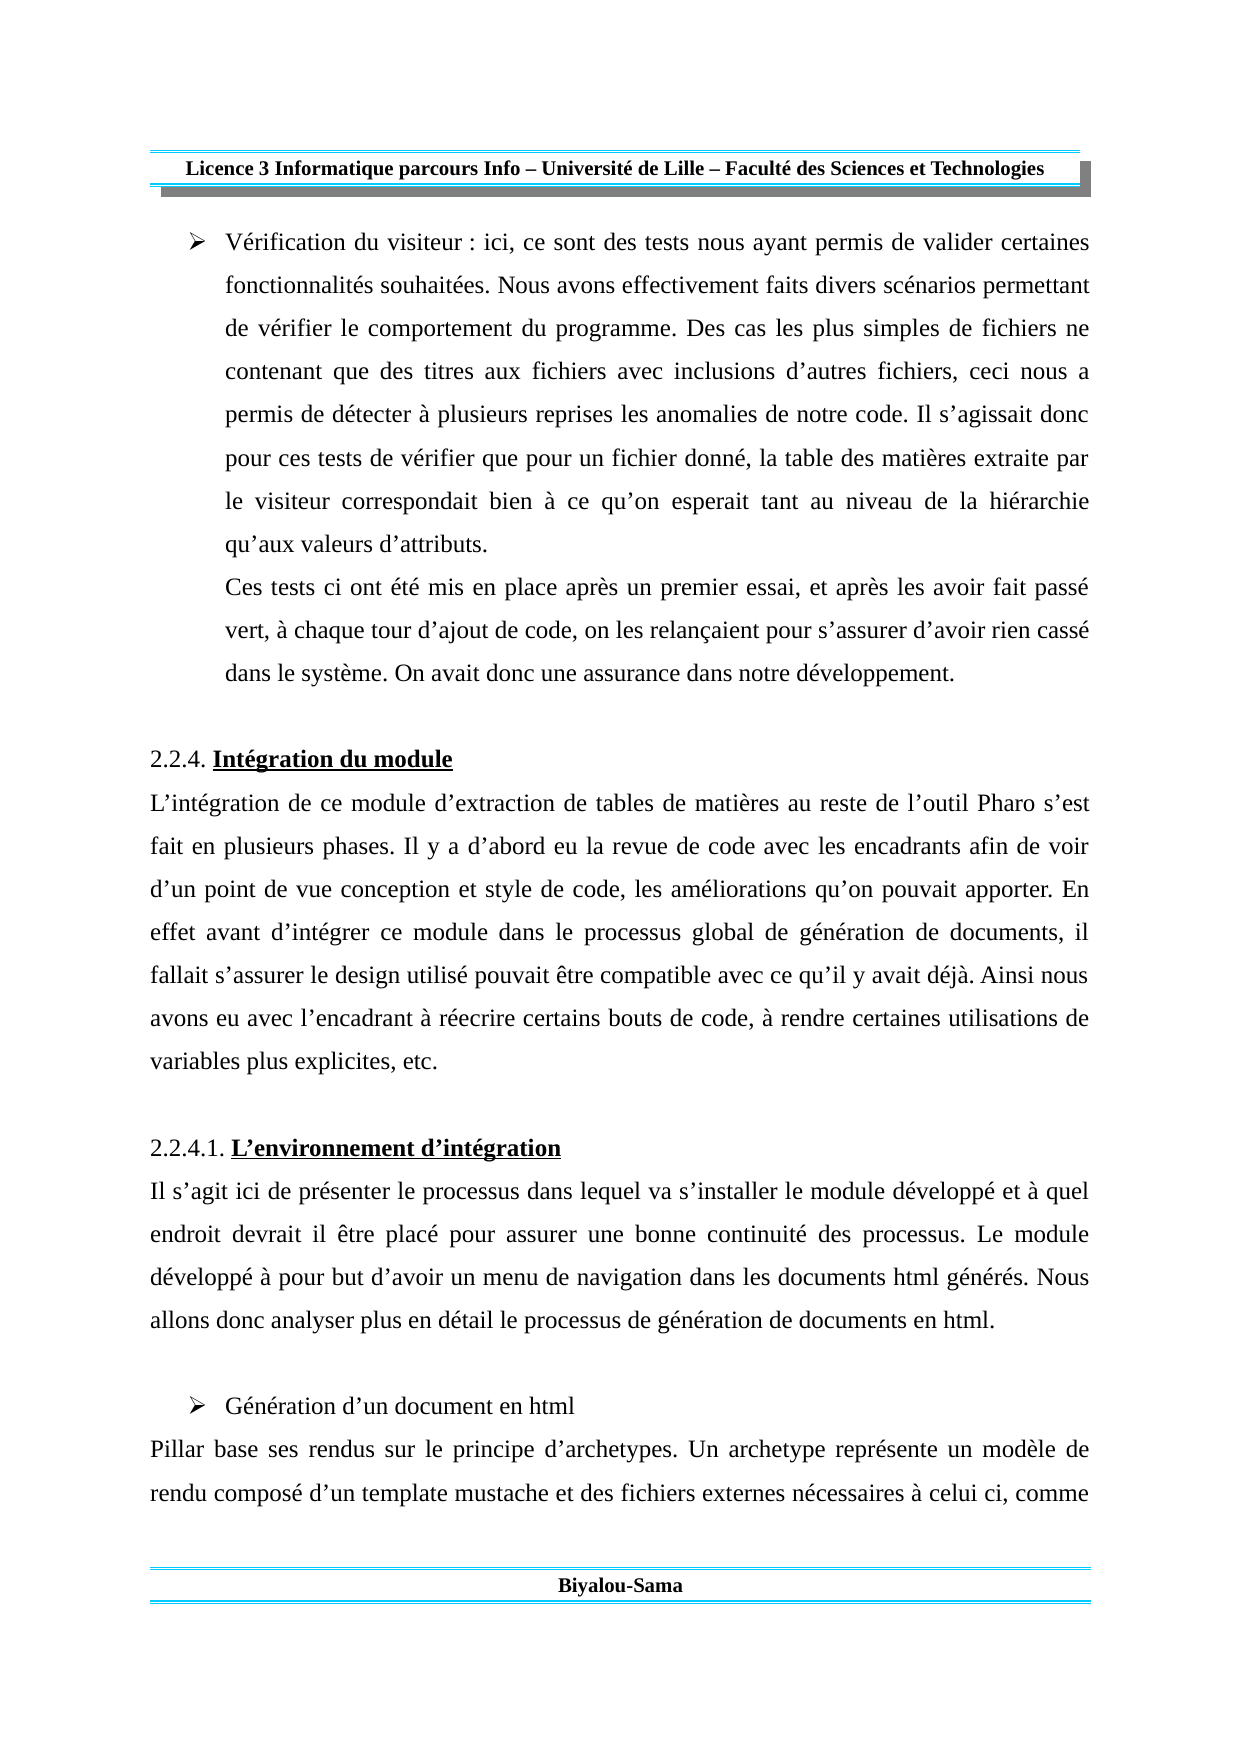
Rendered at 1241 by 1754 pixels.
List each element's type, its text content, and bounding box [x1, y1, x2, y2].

list Vérification du visiteur : ici, ce sont des tests nous ayant permis de valider certaines fonctionnalités souhaitées. Nous avons effectivement faits divers scénarios permettant de vérifier le comportement du programme. Des cas les plus simples de fichiers ne contenant que des titres aux fichiers avec inclusions d’autres fichiers, ceci nous a permis de détecter à plusieurs reprises les anomalies de notre code. Il s’agissait donc pour ces tests de vérifier que pour un fichier donné, la table des matières extraite par le visiteur correspondait bien à ce qu’on esperait tant au niveau de la hiérarchie qu’aux valeurs d’attributs. [187, 227, 1091, 558]
list Ces tests ci ont été mis en place après un premier essai, et après les avoir fait passé vert, à chaque tour d’ajout de code, on les relançaient pour s’assurer d’avoir rien cassé dans le système. On avait donc une assurance dans notre développement. [187, 572, 1091, 687]
text 2.2.4. Intégration du module [150, 744, 1091, 773]
text Il s’agit ici de présenter le processus dans lequel va s’installer le module développé et à quel endroit devrait il être placé pour assurer une bonne continuité des processus. Le module développé à pour but d’avoir un menu de navigation dans les documents html générés. Nous allons donc analyser plus en détail le processus de génération de documents en html. [150, 1176, 1091, 1334]
text Pillar base ses rendus sur le principe d’archetypes. Un archetype représente un modèle de rendu composé d’un template mustache et des fichiers externes nécessaires à celui ci, comme [150, 1434, 1091, 1506]
list Génération d’un document en html [187, 1391, 1091, 1420]
text 2.2.4.1. L’environnement d’intégration [150, 1133, 1091, 1161]
text L’intégration de ce module d’extraction de tables de matières au reste de l’outil Pharo s’est fait en plusieurs phases. Il y a d’abord eu la revue de code avec les encadrants afin de voir d’un point de vue conception et style de code, les améliorations qu’on pouvait apporter. En effet avant d’intégrer ce module dans le processus global de génération de documents, il fallait s’assurer le design utilisé pouvait être compatible avec ce qu’il y avait déjà. Ainsi nous avons eu avec l’encadrant à réecrire certains bouts de code, à rendre certaines utilisations de variables plus explicites, etc. [150, 788, 1091, 1075]
